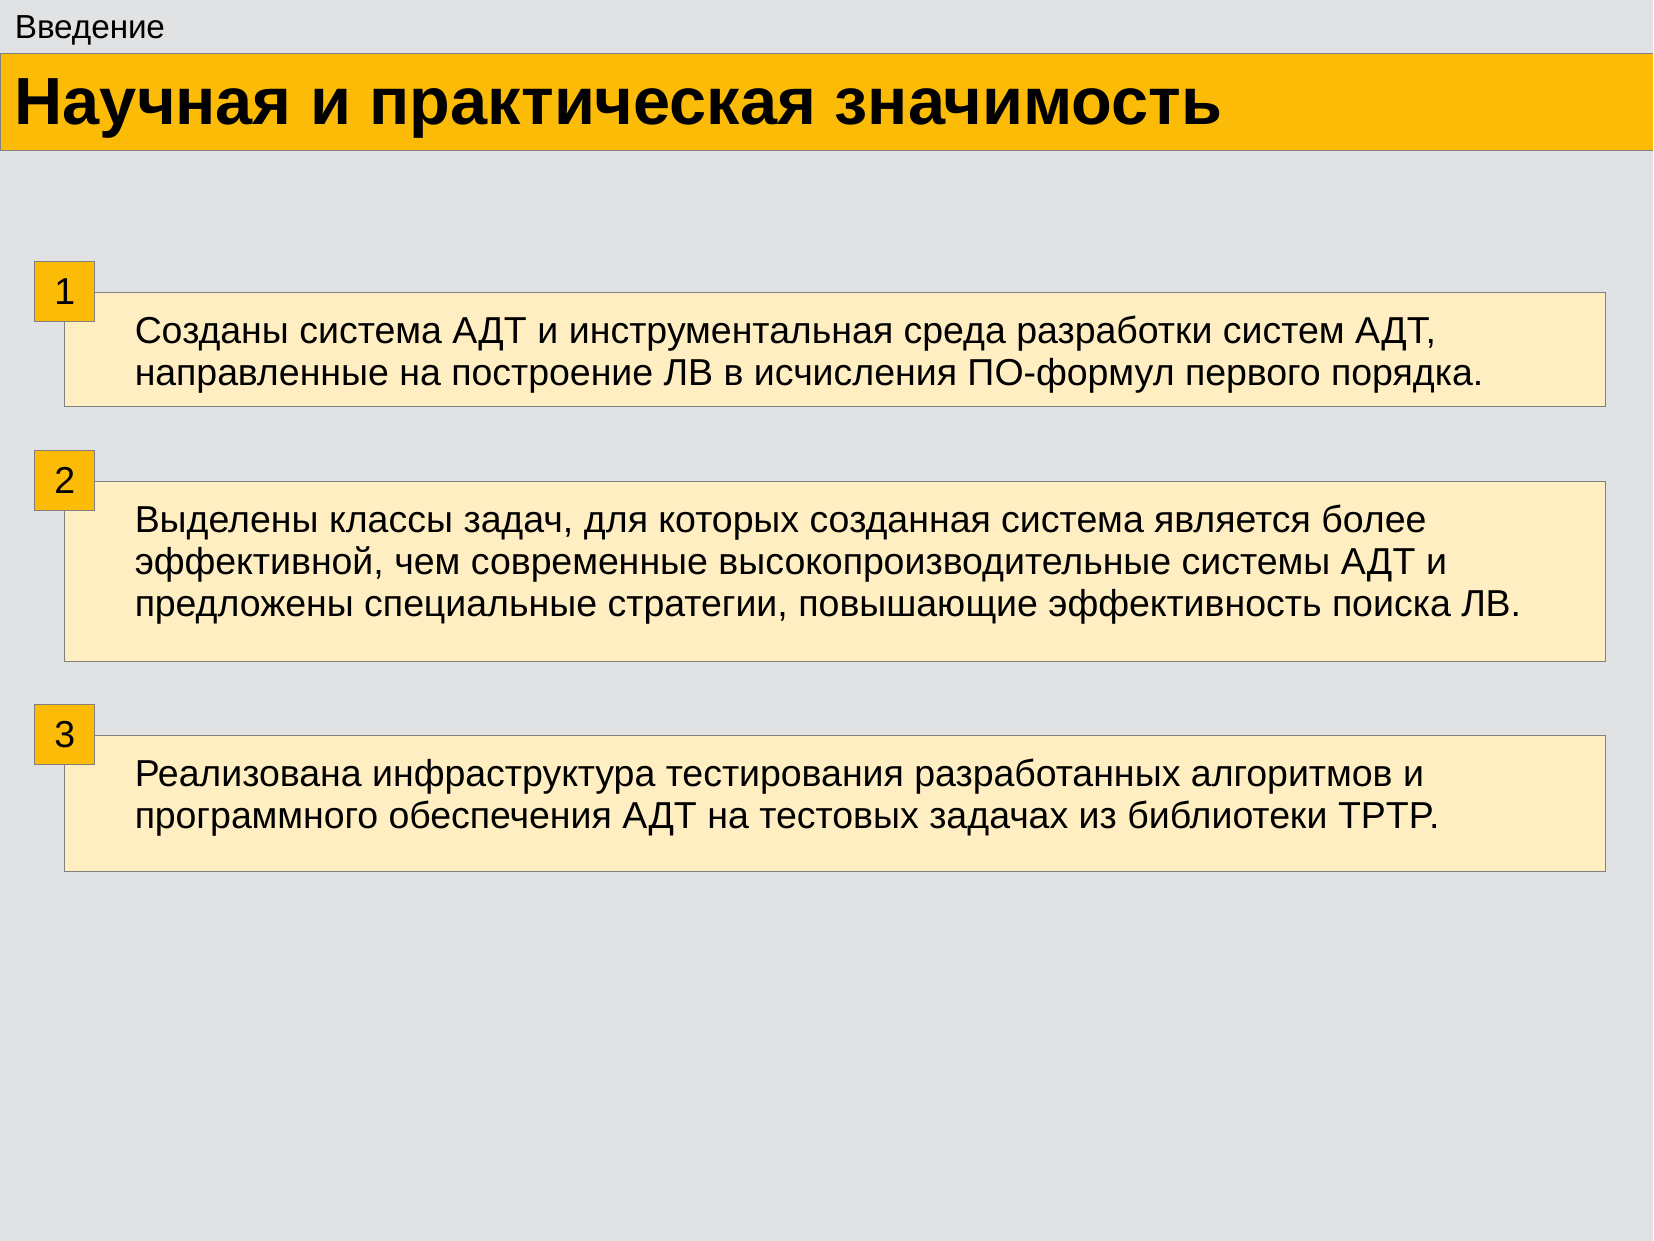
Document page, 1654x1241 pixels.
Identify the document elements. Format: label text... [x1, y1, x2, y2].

text_box Выделены классы задач, для которых созданная система является более эффективной, чем современные высокопроизводительные системы АДТ и предложены специальные стратегии, повышающие эффективность поиска ЛВ. [120, 490, 1538, 632]
text_box [64, 292, 1606, 407]
text_box [64, 735, 1606, 872]
text_box Научная и практическая значимость [0, 53, 1653, 151]
text_box Реализована инфраструктура тестирования разработанных алгоритмов и программного обеспечения АДТ на тестовых задачах из библиотеки TPTP. [120, 744, 1455, 844]
text_box 1 [34, 261, 95, 322]
text_box 3 [34, 704, 95, 765]
text_box [64, 481, 1606, 662]
text_box 2 [34, 450, 95, 511]
text_box Созданы система АДТ и инструментальная среда разработки систем АДТ, направленные на построение ЛВ в исчисления ПО-формул первого порядка. [120, 301, 1500, 401]
text_box Введение [0, 1, 181, 54]
